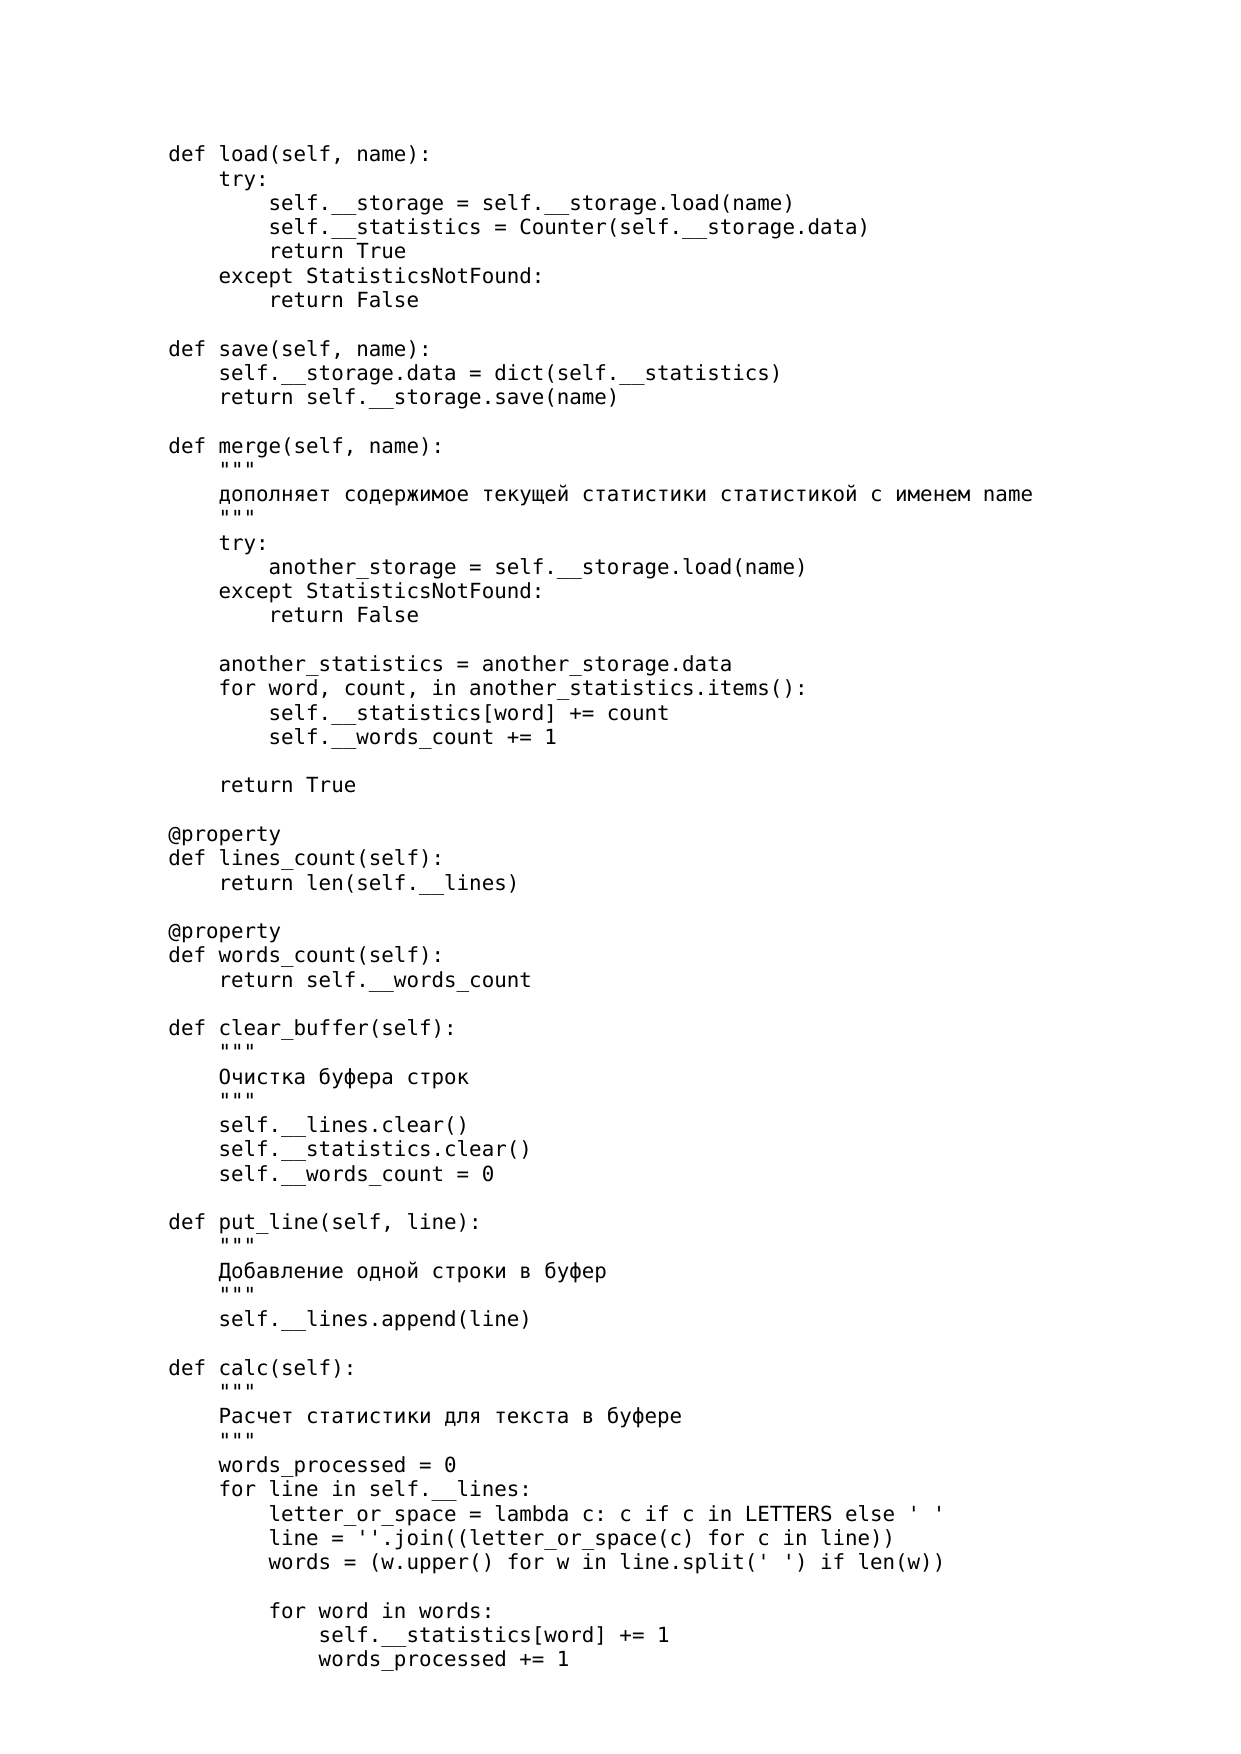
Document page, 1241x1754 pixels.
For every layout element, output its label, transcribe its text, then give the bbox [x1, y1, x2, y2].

text return True [118, 239, 1206, 264]
text """ [118, 1380, 1206, 1404]
text self.__storage.data = dict(self.__statistics) [118, 361, 1206, 385]
text except StatisticsNotFound: [118, 264, 1206, 288]
text self.__lines.clear() [118, 1113, 1206, 1137]
text line = ''.join((letter_or_space(c) for c in line)) [118, 1526, 1206, 1550]
text self.__statistics = Counter(self.__storage.data) [118, 215, 1206, 239]
text words = (w.upper() for w in line.split(' ') if len(w)) [118, 1550, 1206, 1574]
text def clear_buffer(self): [118, 1016, 1206, 1040]
text letter_or_space = lambda c: c if c in LETTERS else ' ' [118, 1502, 1206, 1526]
text """ [118, 506, 1206, 531]
text return False [118, 288, 1206, 312]
text self.__words_count = 0 [118, 1162, 1206, 1186]
text """ [118, 1429, 1206, 1453]
text for word, count, in another_statistics.items(): [118, 676, 1206, 701]
text self.__statistics[word] += 1 [118, 1623, 1206, 1647]
text try: [118, 167, 1206, 191]
text return False [118, 603, 1206, 628]
text @property [118, 919, 1206, 943]
text """ [118, 458, 1206, 482]
text for line in self.__lines: [118, 1477, 1206, 1502]
text words_processed += 1 [118, 1647, 1206, 1671]
text words_processed = 0 [118, 1453, 1206, 1477]
text self.__lines.append(line) [118, 1307, 1206, 1332]
text дополняет содержимое текущей статистики статистикой с именем name [118, 482, 1206, 506]
text return self.__storage.save(name) [118, 385, 1206, 409]
text """ [118, 1089, 1206, 1113]
text def load(self, name): [118, 142, 1206, 167]
text self.__statistics[word] += count [118, 701, 1206, 725]
text for word in words: [118, 1599, 1206, 1623]
text def put_line(self, line): [118, 1210, 1206, 1234]
text except StatisticsNotFound: [118, 579, 1206, 603]
text def words_count(self): [118, 943, 1206, 968]
text Добавление одной строки в буфер [118, 1259, 1206, 1283]
text Расчет статистики для текста в буфере [118, 1404, 1206, 1429]
text def calc(self): [118, 1356, 1206, 1380]
text return True [118, 773, 1206, 798]
text """ [118, 1040, 1206, 1065]
text another_storage = self.__storage.load(name) [118, 555, 1206, 579]
text def merge(self, name): [118, 434, 1206, 458]
text return self.__words_count [118, 968, 1206, 992]
text def save(self, name): [118, 337, 1206, 361]
text self.__statistics.clear() [118, 1137, 1206, 1162]
text Очистка буфера строк [118, 1065, 1206, 1089]
text """ [118, 1283, 1206, 1307]
text self.__words_count += 1 [118, 725, 1206, 749]
text def lines_count(self): [118, 846, 1206, 871]
text try: [118, 531, 1206, 555]
text """ [118, 1234, 1206, 1259]
text self.__storage = self.__storage.load(name) [118, 191, 1206, 215]
text return len(self.__lines) [118, 871, 1206, 895]
text @property [118, 822, 1206, 846]
text another_statistics = another_storage.data [118, 652, 1206, 676]
